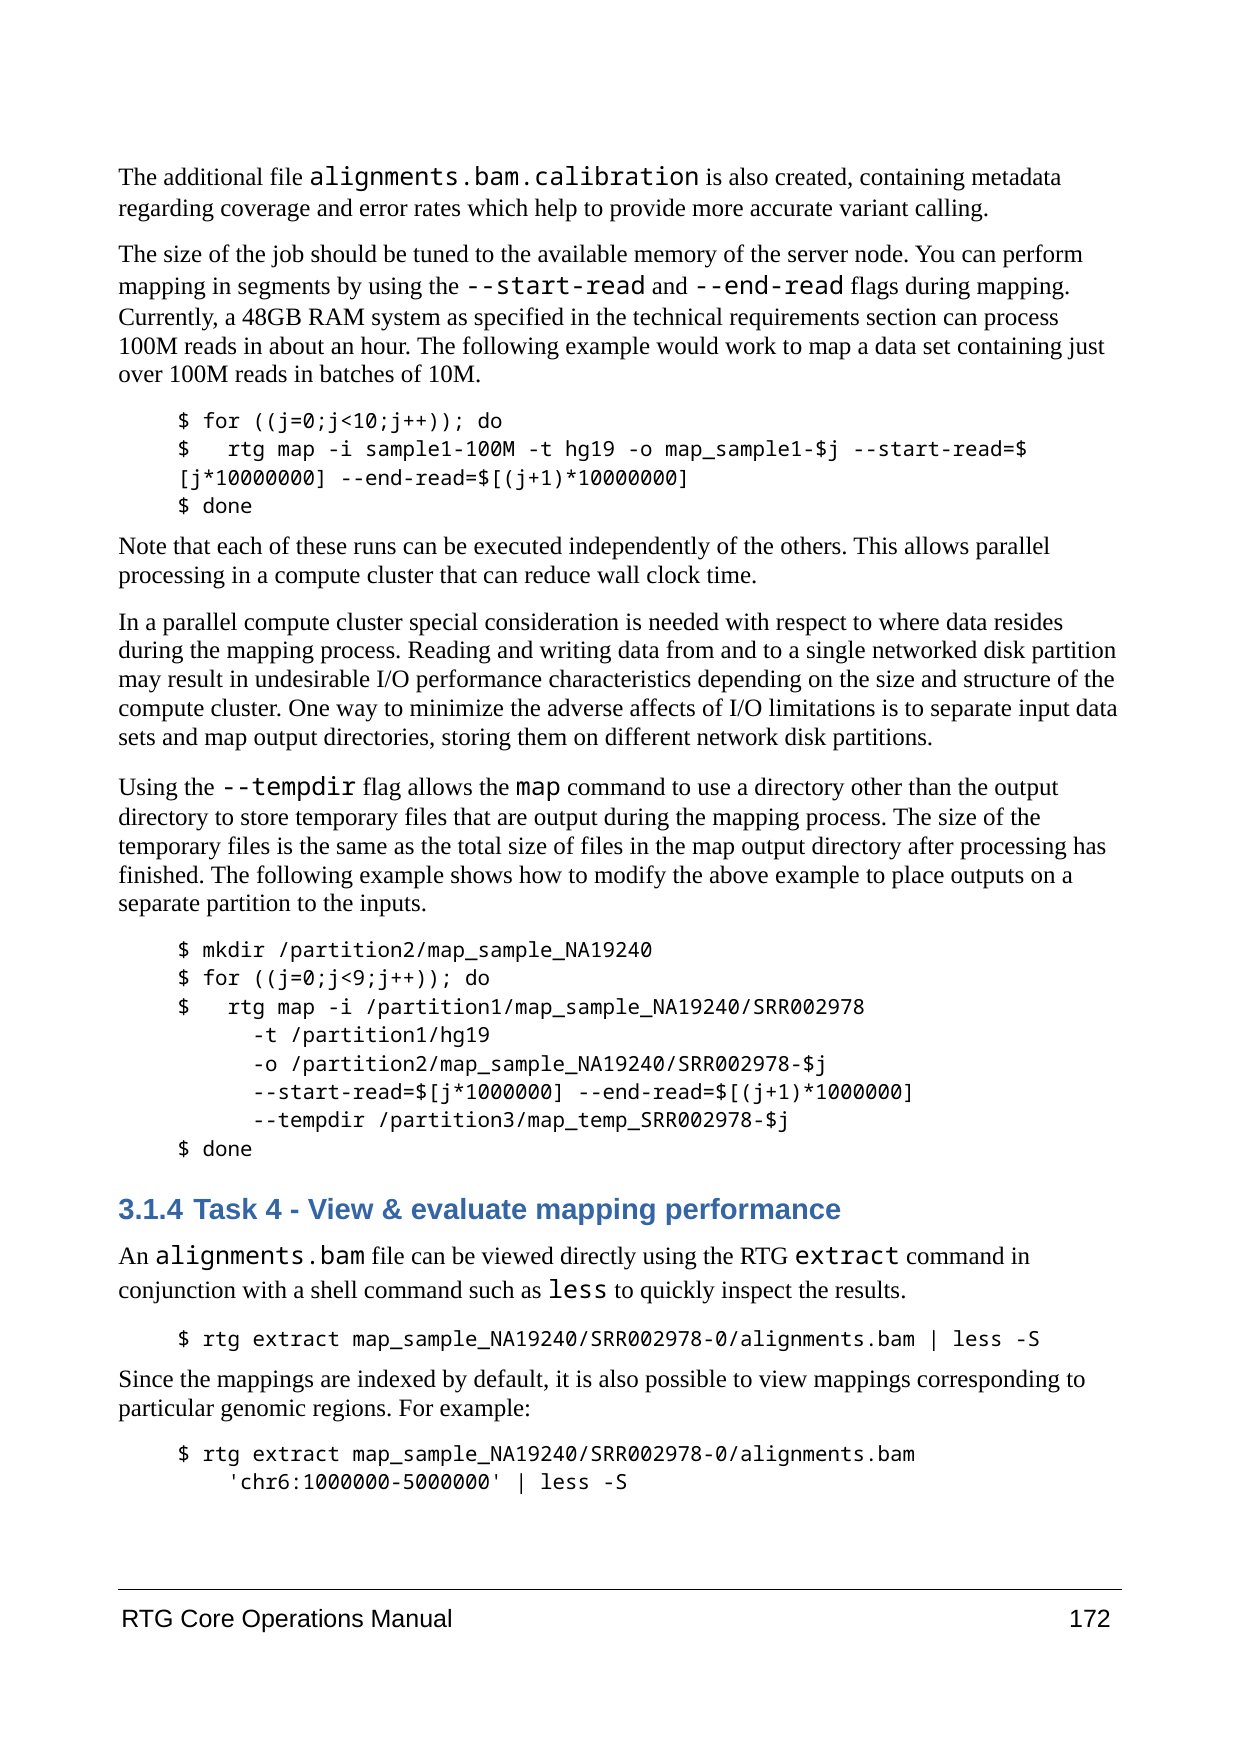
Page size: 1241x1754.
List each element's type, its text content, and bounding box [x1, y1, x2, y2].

text $ for ((j=0;j<9;j++)); do [177, 963, 1122, 992]
text $ rtg extract map_sample_NA19240/SRR002978-0/alignments.bam | less -S [177, 1324, 1122, 1352]
text The size of the job should be tuned to the available memory of the server node. You can perform mapping in segments by using the --start-read and --end-read flags during mapping. Currently, a 48GB RAM system as specified in the technical requirements section can process 100M reads in about an hour. The following example would work to map a data set containing just over 100M reads in batches of 10M. [118, 239, 1122, 388]
text In a parallel compute cluster special consideration is needed with respect to where data resides during the mapping process. Reading and writing data from and to a single networked disk partition may result in undesirable I/O performance characteristics depending on the size and structure of the compute cluster. One way to minimize the adverse affects of I/O limitations is to separate input data sets and map output directories, storing them on different network disk partitions. [118, 607, 1122, 750]
text The additional file alignments.bam.calibration is also created, containing metadata regarding coverage and error rates which help to provide more accurate variant calling. [118, 159, 1122, 221]
text $ rtg map -i /partition1/map_sample_NA19240/SRR002978 [177, 992, 1122, 1020]
text $ rtg extract map_sample_NA19240/SRR002978-0/alignments.bam [177, 1439, 1122, 1467]
text 'chr6:1000000-5000000' | less -S [177, 1467, 1122, 1496]
text -o /partition2/map_sample_NA19240/SRR002978-$j [177, 1049, 1122, 1077]
text Using the --tempdir flag allows the map command to use a directory other than the output directory to store temporary files that are output during the mapping process. The size of the temporary files is the same as the total size of files in the map output directory after processing has finished. The following example shows how to modify the above example to place outputs on a separate partition to the inputs. [118, 768, 1122, 917]
text Note that each of these runs can be executed independently of the others. This allows parallel processing in a compute cluster that can reduce wall clock time. [118, 531, 1122, 589]
text --tempdir /partition3/map_temp_SRR002978-$j [177, 1106, 1122, 1134]
text -t /partition1/hg19 [177, 1020, 1122, 1049]
subtitle Task 4 - View & evaluate mapping performance [118, 1192, 1122, 1225]
text $ for ((j=0;j<10;j++)); do [177, 406, 1122, 434]
text An alignments.bam file can be viewed directly using the RTG extract command in conjunction with a shell command such as less to quickly inspect the results. [118, 1238, 1122, 1306]
text $ mkdir /partition2/map_sample_NA19240 [177, 935, 1122, 963]
text $ rtg map -i sample1-100M -t hg19 -o map_sample1-$j --start-read=$[j*10000000] --end-read=$[(j+1)*10000000] [177, 434, 1122, 491]
text $ done [177, 491, 1122, 520]
text --start-read=$[j*1000000] --end-read=$[(j+1)*1000000] [177, 1077, 1122, 1106]
text Since the mappings are indexed by default, it is also possible to view mappings corresponding to particular genomic regions. For example: [118, 1364, 1122, 1421]
text $ done [177, 1134, 1122, 1162]
